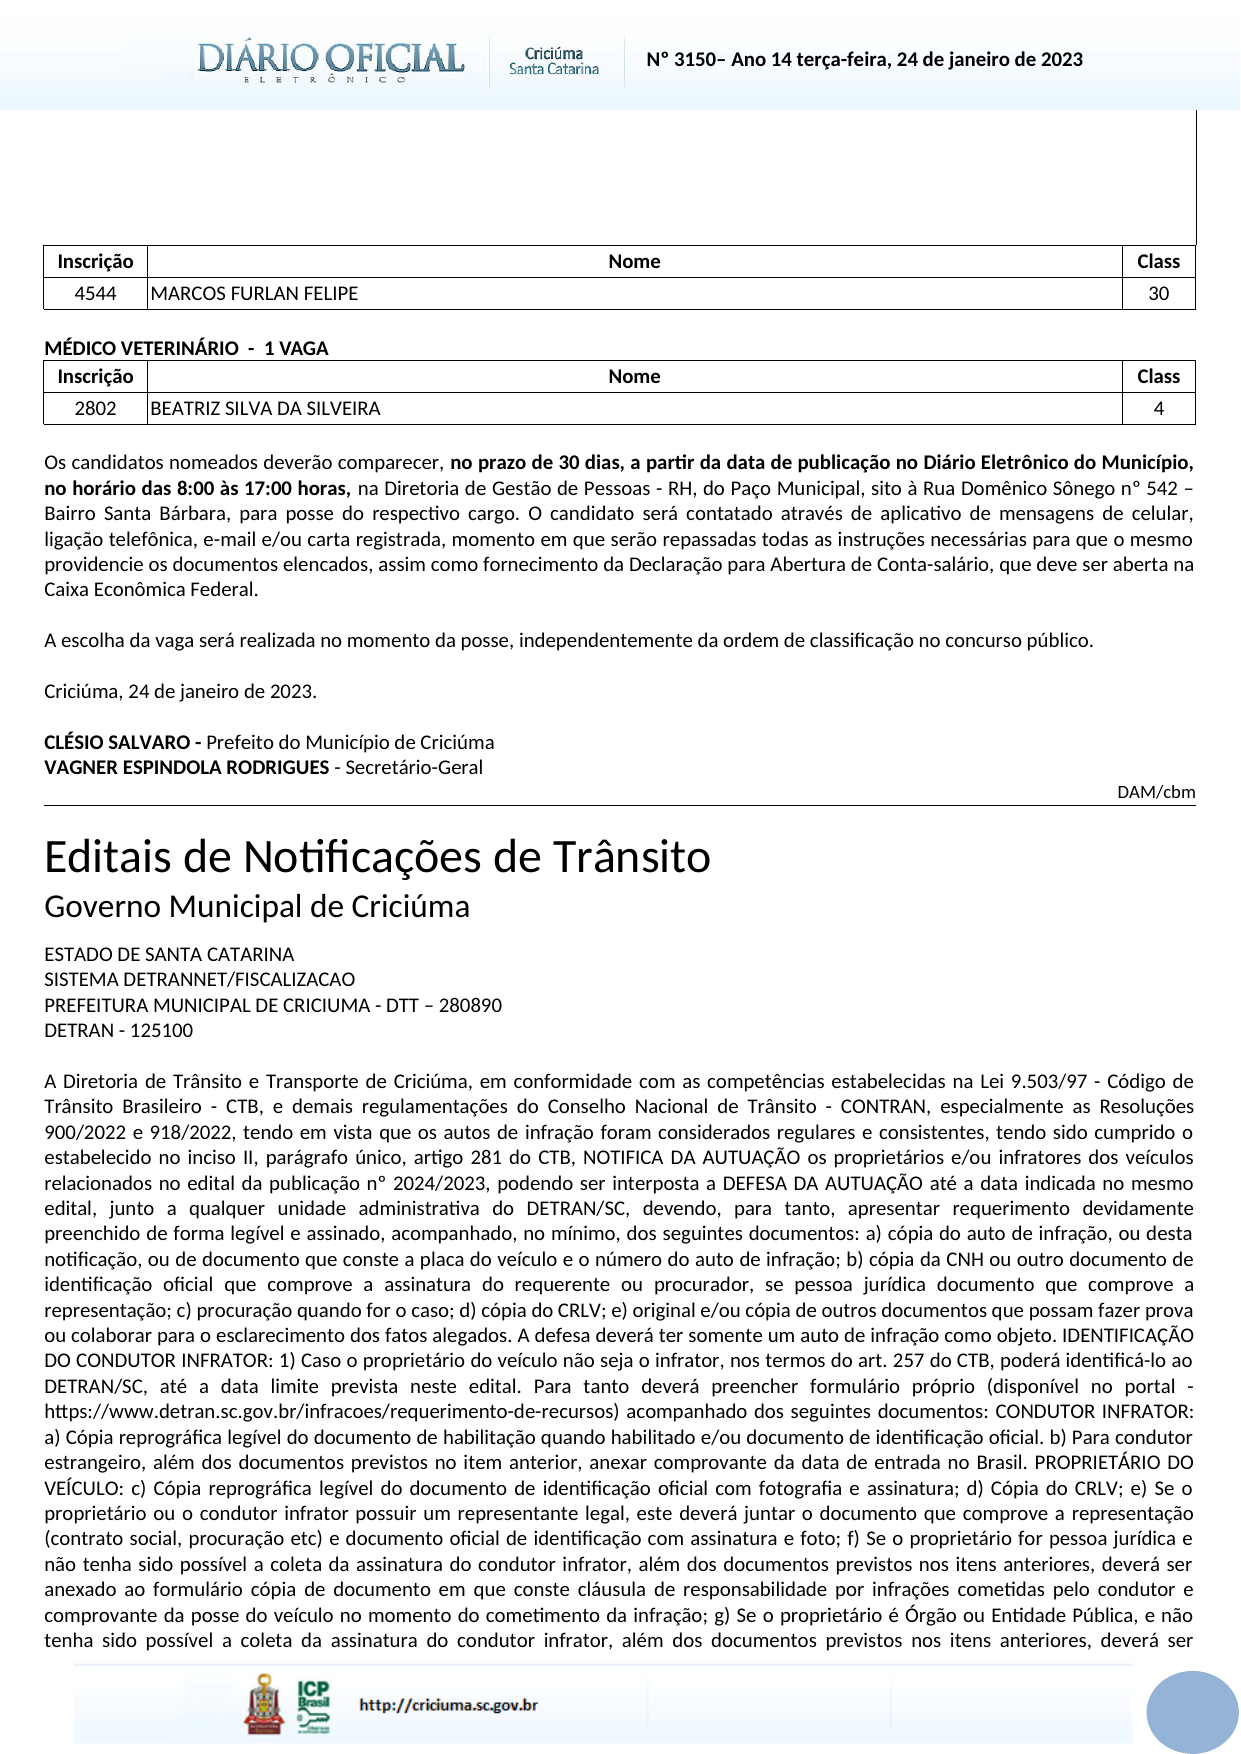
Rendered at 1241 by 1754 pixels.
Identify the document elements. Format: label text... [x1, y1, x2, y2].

text MÉDICO VETERINÁRIO - 1 VAGA [44, 335, 1171, 360]
table_cell BEATRIZ SILVA DA SILVEIRA [148, 393, 1122, 424]
table_cell 2802 [44, 393, 147, 424]
text ESTADO DE SANTA CATARINA [44, 941, 1196, 966]
text DETRAN - 125100 [44, 1017, 1196, 1043]
text A escolha da vaga será realizada no momento da posse, independentemente da ordem de classificação no concurso público. [44, 627, 1196, 653]
table_header Nome [148, 246, 1122, 277]
table_header Nome [148, 361, 1122, 392]
text Governo Municipal de Criciúma [44, 885, 1196, 926]
text CLÉSIO SALVARO - Prefeito do Município de Criciúma [44, 729, 1196, 754]
table_header Class [1123, 361, 1195, 392]
text PREFEITURA MUNICIPAL DE CRICIUMA - DTT – 280890 [44, 992, 1196, 1017]
table_header Inscrição [44, 361, 147, 392]
table_cell 30 [1123, 278, 1195, 309]
table_cell 4544 [44, 278, 147, 309]
table_header Class [1123, 246, 1195, 277]
text Criciúma, 24 de janeiro de 2023. [44, 678, 1196, 704]
table_header Inscrição [44, 246, 147, 277]
text DAM/cbm [44, 780, 1196, 805]
text A Diretoria de Trânsito e Transporte de Criciúma, em conformidade com as competências estabelecidas na Lei 9.503/97 - Código de Trânsito Brasileiro - CTB, e demais regulamentações do Conselho Nacional de Trânsito - CONTRAN, especialmente as Resoluções 900/2022 e 918/2022, tendo em vista que os autos de infração foram considerados regulares e consistentes, tendo sido cumprido o estabelecido no inciso II, parágrafo único, artigo 281 do CTB, NOTIFICA DA AUTUAÇÃO os proprietários e/ou infratores dos veículos relacionados no edital da publicação nº 2024/2023, podendo ser interposta a DEFESA DA AUTUAÇÃO até a data indicada no mesmo edital, junto a qualquer unidade administrativa do DETRAN/SC, devendo, para tanto, apresentar requerimento devidamente preenchido de forma legível e assinado, acompanhado, no mínimo, dos seguintes documentos: a) cópia do auto de infração, ou desta notificação, ou de documento que conste a placa do veículo e o número do auto de infração; b) cópia da CNH ou outro documento de identificação oficial que comprove a assinatura do requerente ou procurador, se pessoa jurídica documento que comprove a representação; c) procuração quando for o caso; d) cópia do CRLV; e) original e/ou cópia de outros documentos que possam fazer prova ou colaborar para o esclarecimento dos fatos alegados. A defesa deverá ter somente um auto de infração como objeto. IDENTIFICAÇÃO DO CONDUTOR INFRATOR: 1) Caso o proprietário do veículo não seja o infrator, nos termos do art. 257 do CTB, poderá identificá-lo ao DETRAN/SC, até a data limite prevista neste edital. Para tanto deverá preencher formulário próprio (disponível no portal - https://www.detran.sc.gov.br/infracoes/requerimento-de-recursos) acompanhado dos seguintes documentos: CONDUTOR INFRATOR: a) Cópia reprográfica legível do documento de habilitação quando habilitado e/ou documento de identificação oficial. b) Para condutor estrangeiro, além dos documentos previstos no item anterior, anexar comprovante da data de entrada no Brasil. PROPRIETÁRIO DO VEÍCULO: c) Cópia reprográfica legível do documento de identificação oficial com fotografia e assinatura; d) Cópia do CRLV; e) Se o proprietário ou o condutor infrator possuir um representante legal, este deverá juntar o documento que comprove a representação (contrato social, procuração etc) e documento oficial de identificação com assinatura e foto; f) Se o proprietário for pessoa jurídica e não tenha sido possível a coleta da assinatura do condutor infrator, além dos documentos previstos nos itens anteriores, deverá ser anexado ao formulário cópia de documento em que conste cláusula de responsabilidade por infrações cometidas pelo condutor e comprovante da posse do veículo no momento do cometimento da infração; g) Se o proprietário é Órgão ou Entidade Pública, e não tenha sido possível a coleta da assinatura do condutor infrator, além dos documentos previstos nos itens anteriores, deverá ser [44, 1068, 1196, 1653]
table_cell 4 [1123, 393, 1195, 424]
text Os candidatos nomeados deverão comparecer, no prazo de 30 dias, a partir da data de publicação no Diário Eletrônico do Município, no horário das 8:00 às 17:00 horas, na Diretoria de Gestão de Pessoas - RH, do Paço Municipal, sito à Rua Domênico Sônego nº 542 – Bairro Santa Bárbara, para posse do respectivo cargo. O candidato será contatado através de aplicativo de mensagens de celular, ligação telefônica, e-mail e/ou carta registrada, momento em que serão repassadas todas as instruções necessárias para que o mesmo providencie os documentos elencados, assim como fornecimento da Declaração para Abertura de Conta-salário, que deve ser aberta na Caixa Econômica Federal. [44, 449, 1196, 602]
table_cell MARCOS FURLAN FELIPE [148, 278, 1122, 309]
text Editais de Notificações de Trânsito [44, 826, 1196, 885]
text SISTEMA DETRANNET/FISCALIZACAO [44, 966, 1196, 992]
text VAGNER ESPINDOLA RODRIGUES - Secretário-Geral [44, 754, 1196, 780]
